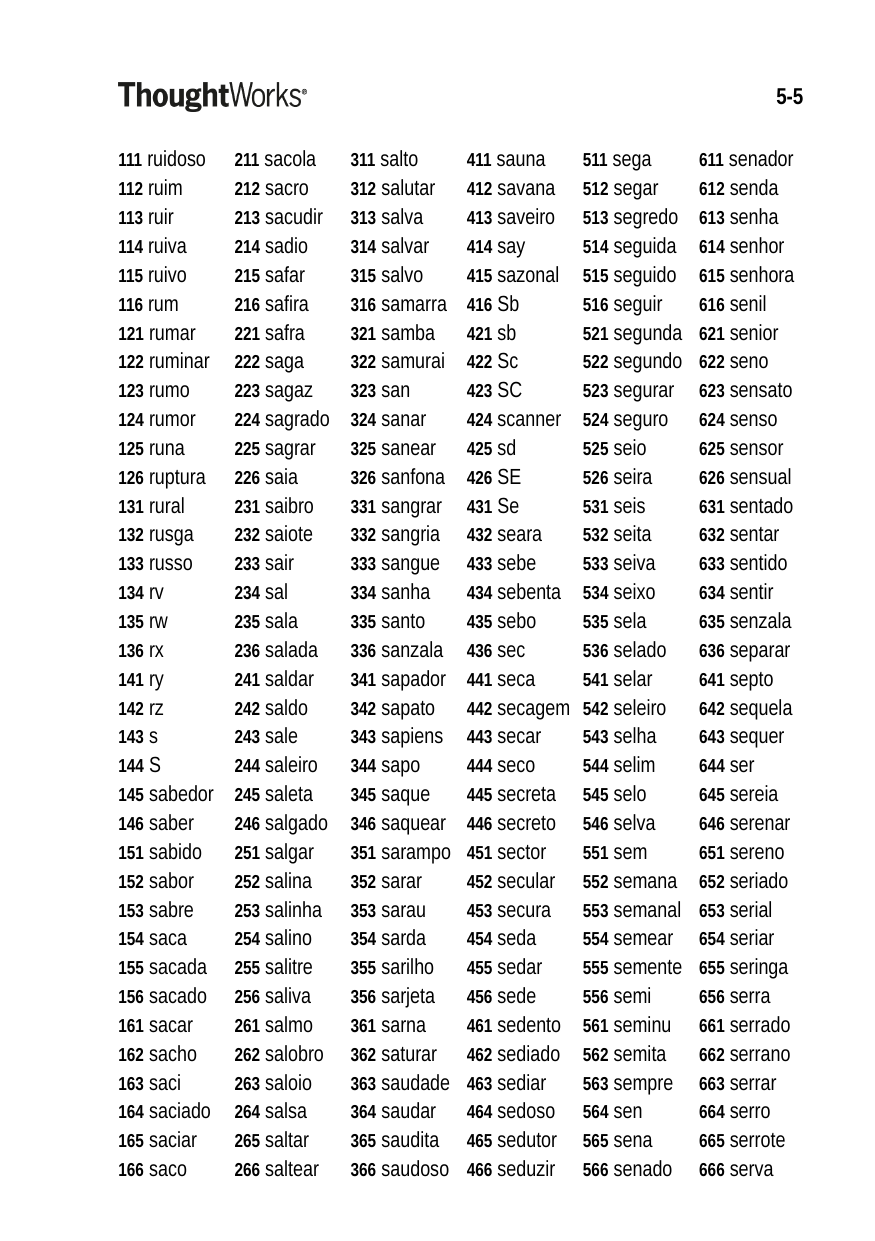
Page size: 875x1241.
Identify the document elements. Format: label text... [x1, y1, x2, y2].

text 365 saudita [350, 1127, 467, 1152]
text 224 sagrado [234, 406, 350, 431]
text 242 saldo [234, 694, 350, 719]
text 651 sereno [699, 839, 815, 864]
text 542 seleiro [583, 694, 699, 719]
text 642 sequela [699, 694, 815, 719]
text 323 san [350, 377, 467, 402]
text 345 saque [350, 781, 467, 806]
text 215 safar [234, 262, 350, 287]
text 144 S [118, 752, 234, 777]
text 531 seis [583, 492, 699, 518]
text 624 senso [699, 406, 815, 431]
text 164 saciado [118, 1098, 234, 1123]
text 645 sereia [699, 781, 815, 806]
text 522 segundo [583, 348, 699, 373]
text 132 rusga [118, 521, 234, 546]
text 656 serra [699, 983, 815, 1008]
text 556 semi [583, 983, 699, 1008]
text 122 ruminar [118, 348, 234, 373]
text 564 sen [583, 1098, 699, 1123]
text 141 ry [118, 666, 234, 691]
text 646 serenar [699, 810, 815, 835]
text 355 sarilho [350, 954, 467, 979]
text 154 saca [118, 925, 234, 950]
text 532 seita [583, 521, 699, 546]
text 552 semana [583, 868, 699, 893]
text 521 segunda [583, 319, 699, 344]
text 666 serva [699, 1156, 815, 1181]
text 241 saldar [234, 666, 350, 691]
text 125 runa [118, 435, 234, 460]
text 121 rumar [118, 319, 234, 344]
text 553 semanal [583, 896, 699, 922]
text 442 secagem [467, 694, 583, 719]
text 256 saliva [234, 983, 350, 1008]
text 352 sarar [350, 868, 467, 893]
text 333 sangue [350, 550, 467, 575]
text 155 sacada [118, 954, 234, 979]
text 434 sebenta [467, 579, 583, 604]
text 455 sedar [467, 954, 583, 979]
text 554 semear [583, 925, 699, 950]
text 443 secar [467, 723, 583, 748]
text 246 salgado [234, 810, 350, 835]
text 535 sela [583, 608, 699, 633]
text 635 senzala [699, 608, 815, 633]
text 225 sagrar [234, 435, 350, 460]
text 565 sena [583, 1127, 699, 1152]
text 263 saloio [234, 1069, 350, 1095]
text 216 safira [234, 291, 350, 316]
text 466 seduzir [467, 1156, 583, 1181]
text 452 secular [467, 868, 583, 893]
text 213 sacudir [234, 204, 350, 229]
text 633 sentido [699, 550, 815, 575]
text 662 serrano [699, 1041, 815, 1066]
text 162 sacho [118, 1041, 234, 1066]
text 332 sangria [350, 521, 467, 546]
text 251 salgar [234, 839, 350, 864]
text 555 semente [583, 954, 699, 979]
text 451 sector [467, 839, 583, 864]
text 211 sacola [234, 146, 350, 171]
text 533 seiva [583, 550, 699, 575]
text 551 sem [583, 839, 699, 864]
text 464 sedoso [467, 1098, 583, 1123]
text 563 sempre [583, 1069, 699, 1095]
text 266 saltear [234, 1156, 350, 1181]
text 421 sb [467, 319, 583, 344]
text 111 ruidoso [118, 146, 234, 171]
text 344 sapo [350, 752, 467, 777]
text 644 ser [699, 752, 815, 777]
text 654 seriar [699, 925, 815, 950]
text 425 sd [467, 435, 583, 460]
text 663 serrar [699, 1069, 815, 1095]
text 136 rx [118, 637, 234, 662]
text 226 saia [234, 464, 350, 489]
text 244 saleiro [234, 752, 350, 777]
text 336 sanzala [350, 637, 467, 662]
text 444 seco [467, 752, 583, 777]
text 235 sala [234, 608, 350, 633]
text 346 saquear [350, 810, 467, 835]
text 231 saibro [234, 492, 350, 518]
text 165 saciar [118, 1127, 234, 1152]
text 261 salmo [234, 1012, 350, 1037]
text 143 s [118, 723, 234, 748]
text 461 sedento [467, 1012, 583, 1037]
text 413 saveiro [467, 204, 583, 229]
text 335 santo [350, 608, 467, 633]
text 423 SC [467, 377, 583, 402]
text 436 sec [467, 637, 583, 662]
text 356 sarjeta [350, 983, 467, 1008]
text 326 sanfona [350, 464, 467, 489]
text 362 saturar [350, 1041, 467, 1066]
text 546 selva [583, 810, 699, 835]
text 245 saleta [234, 781, 350, 806]
text 432 seara [467, 521, 583, 546]
text 655 seringa [699, 954, 815, 979]
text 342 sapato [350, 694, 467, 719]
text 561 seminu [583, 1012, 699, 1037]
text 566 senado [583, 1156, 699, 1181]
text 632 sentar [699, 521, 815, 546]
text 665 serrote [699, 1127, 815, 1152]
text 161 sacar [118, 1012, 234, 1037]
text 631 sentado [699, 492, 815, 518]
text 115 ruivo [118, 262, 234, 287]
text 515 seguido [583, 262, 699, 287]
text 543 selha [583, 723, 699, 748]
text 313 salva [350, 204, 467, 229]
text 314 salvar [350, 233, 467, 258]
text 514 seguida [583, 233, 699, 258]
text 243 sale [234, 723, 350, 748]
text 321 samba [350, 319, 467, 344]
text 236 salada [234, 637, 350, 662]
text 465 sedutor [467, 1127, 583, 1152]
text 445 secreta [467, 781, 583, 806]
text 133 russo [118, 550, 234, 575]
text 232 saiote [234, 521, 350, 546]
text 614 senhor [699, 233, 815, 258]
text 124 rumor [118, 406, 234, 431]
text 652 seriado [699, 868, 815, 893]
text 366 saudoso [350, 1156, 467, 1181]
text 325 sanear [350, 435, 467, 460]
text 526 seira [583, 464, 699, 489]
text 361 sarna [350, 1012, 467, 1037]
text 214 sadio [234, 233, 350, 258]
text 5-5 [685, 83, 803, 109]
text 612 senda [699, 175, 815, 200]
text 316 samarra [350, 291, 467, 316]
text 634 sentir [699, 579, 815, 604]
text 536 selado [583, 637, 699, 662]
text 611 senador [699, 146, 815, 171]
text 353 sarau [350, 896, 467, 922]
text 416 Sb [467, 291, 583, 316]
text 311 salto [350, 146, 467, 171]
text 616 senil [699, 291, 815, 316]
text 233 sair [234, 550, 350, 575]
text 653 serial [699, 896, 815, 922]
text 156 sacado [118, 983, 234, 1008]
text 116 rum [118, 291, 234, 316]
text 412 savana [467, 175, 583, 200]
text 322 samurai [350, 348, 467, 373]
text 426 SE [467, 464, 583, 489]
text 234 sal [234, 579, 350, 604]
text 456 sede [467, 983, 583, 1008]
text 255 salitre [234, 954, 350, 979]
text 364 saudar [350, 1098, 467, 1123]
text 341 sapador [350, 666, 467, 691]
text 512 segar [583, 175, 699, 200]
text 126 ruptura [118, 464, 234, 489]
text 541 selar [583, 666, 699, 691]
text 331 sangrar [350, 492, 467, 518]
text 415 sazonal [467, 262, 583, 287]
picture [118, 82, 307, 112]
text 545 selo [583, 781, 699, 806]
text 433 sebe [467, 550, 583, 575]
text 643 sequer [699, 723, 815, 748]
text 112 ruim [118, 175, 234, 200]
text 622 seno [699, 348, 815, 373]
text 544 selim [583, 752, 699, 777]
text 454 seda [467, 925, 583, 950]
text 411 sauna [467, 146, 583, 171]
text 621 senior [699, 319, 815, 344]
text 664 serro [699, 1098, 815, 1123]
text 446 secreto [467, 810, 583, 835]
text 315 salvo [350, 262, 467, 287]
text 146 saber [118, 810, 234, 835]
text 431 Se [467, 492, 583, 518]
text 525 seio [583, 435, 699, 460]
text 613 senha [699, 204, 815, 229]
text 212 sacro [234, 175, 350, 200]
text 636 separar [699, 637, 815, 662]
text 511 sega [583, 146, 699, 171]
text 513 segredo [583, 204, 699, 229]
text 134 rv [118, 579, 234, 604]
text 334 sanha [350, 579, 467, 604]
text 252 salina [234, 868, 350, 893]
text 562 semita [583, 1041, 699, 1066]
text 223 sagaz [234, 377, 350, 402]
text 222 saga [234, 348, 350, 373]
text 422 Sc [467, 348, 583, 373]
text 123 rumo [118, 377, 234, 402]
text 312 salutar [350, 175, 467, 200]
text 463 sediar [467, 1069, 583, 1095]
text 153 sabre [118, 896, 234, 922]
text 253 salinha [234, 896, 350, 922]
text 435 sebo [467, 608, 583, 633]
text 453 secura [467, 896, 583, 922]
text 151 sabido [118, 839, 234, 864]
text 343 sapiens [350, 723, 467, 748]
text 131 rural [118, 492, 234, 518]
text 661 serrado [699, 1012, 815, 1037]
text 142 rz [118, 694, 234, 719]
text 524 seguro [583, 406, 699, 431]
text 145 sabedor [118, 781, 234, 806]
text 264 salsa [234, 1098, 350, 1123]
text 626 sensual [699, 464, 815, 489]
text 152 sabor [118, 868, 234, 893]
text 262 salobro [234, 1041, 350, 1066]
text 324 sanar [350, 406, 467, 431]
text 623 sensato [699, 377, 815, 402]
text 424 scanner [467, 406, 583, 431]
text 462 sediado [467, 1041, 583, 1066]
text 135 rw [118, 608, 234, 633]
text 641 septo [699, 666, 815, 691]
text 625 sensor [699, 435, 815, 460]
text 516 seguir [583, 291, 699, 316]
text 265 saltar [234, 1127, 350, 1152]
text 363 saudade [350, 1069, 467, 1095]
text 114 ruiva [118, 233, 234, 258]
text 163 saci [118, 1069, 234, 1095]
text 534 seixo [583, 579, 699, 604]
text 441 seca [467, 666, 583, 691]
text 615 senhora [699, 262, 815, 287]
text 113 ruir [118, 204, 234, 229]
text 221 safra [234, 319, 350, 344]
text 254 salino [234, 925, 350, 950]
text 354 sarda [350, 925, 467, 950]
text 414 say [467, 233, 583, 258]
text 351 sarampo [350, 839, 467, 864]
text 523 segurar [583, 377, 699, 402]
text 166 saco [118, 1156, 234, 1181]
